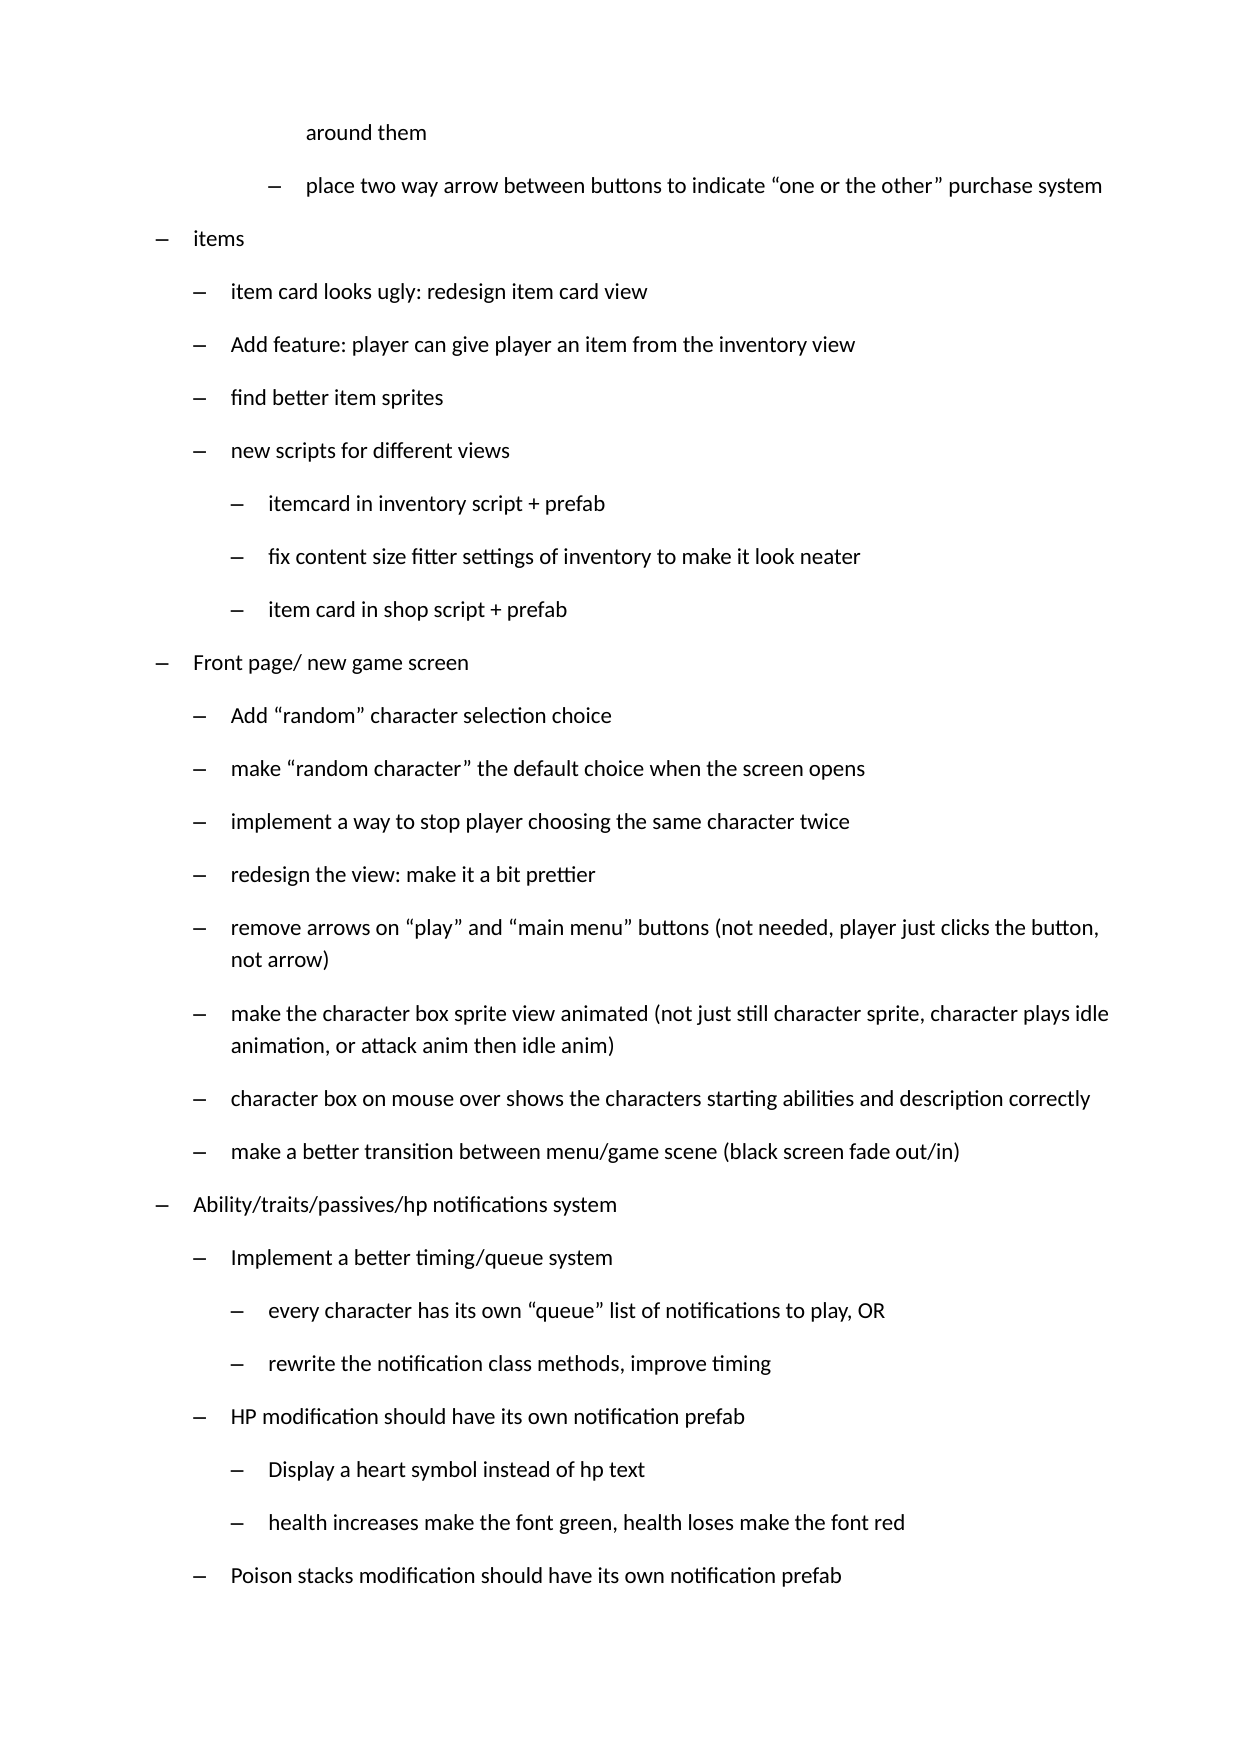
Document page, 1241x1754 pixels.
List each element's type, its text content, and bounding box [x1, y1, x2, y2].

list rewrite the notification class methods, improve timing [231, 1349, 1122, 1377]
list fix content size fitter settings of inventory to make it look neater [231, 542, 1122, 570]
list find better item sprites [193, 383, 1122, 411]
list item card in shop script + prefab [231, 595, 1122, 623]
list Front page/ new game screen [156, 648, 1122, 676]
list every character has its own “queue” list of notifications to play, OR [231, 1296, 1122, 1324]
list remove arrows on “play” and “main menu” buttons (not needed, player just clicks the button, not arrow) [193, 913, 1122, 974]
list item card looks ugly: redesign item card view [193, 277, 1122, 305]
list HP modification should have its own notification prefab [193, 1402, 1122, 1430]
list new scripts for different views [193, 436, 1122, 464]
list Display a heart symbol instead of hp text [231, 1455, 1122, 1483]
list around them [268, 118, 1122, 146]
list implement a way to stop player choosing the same character twice [193, 807, 1122, 835]
list make the character box sprite view animated (not just still character sprite, character plays idle animation, or attack anim then idle anim) [193, 999, 1122, 1059]
list make “random character” the default choice when the screen opens [193, 754, 1122, 782]
list place two way arrow between buttons to indicate “one or the other” purchase system [268, 171, 1122, 199]
list Add feature: player can give player an item from the inventory view [193, 330, 1122, 358]
list itemcard in inventory script + prefab [231, 489, 1122, 517]
list Implement a better timing/queue system [193, 1243, 1122, 1271]
list items [156, 224, 1122, 252]
list redesign the view: make it a bit prettier [193, 860, 1122, 888]
list make a better transition between menu/game scene (black screen fade out/in) [193, 1137, 1122, 1165]
list character box on mouse over shows the characters starting abilities and description correctly [193, 1084, 1122, 1112]
list Ability/traits/passives/hp notifications system [156, 1190, 1122, 1218]
list Poison stacks modification should have its own notification prefab [193, 1561, 1122, 1589]
list Add “random” character selection choice [193, 701, 1122, 729]
list health increases make the font green, health loses make the font red [231, 1508, 1122, 1536]
